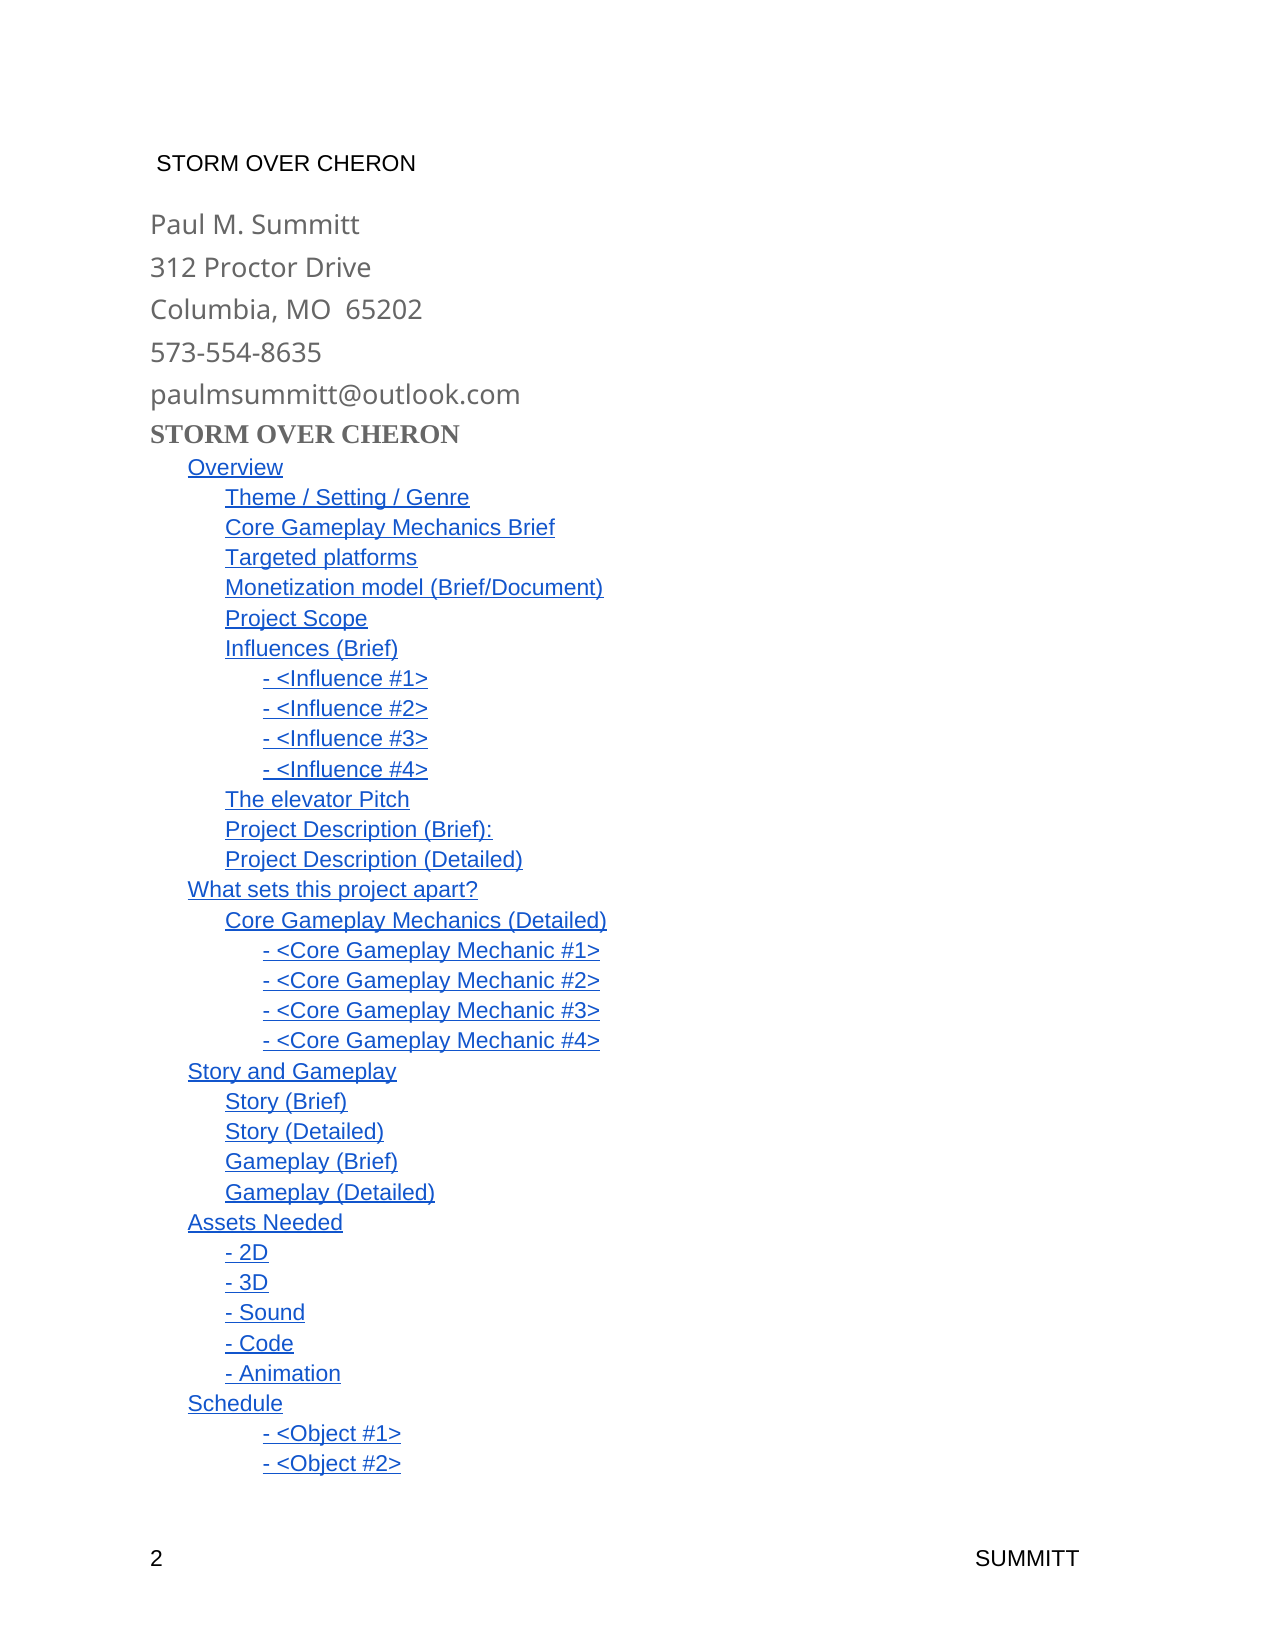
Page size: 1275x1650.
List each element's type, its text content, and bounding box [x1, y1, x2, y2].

text paulmsummitt@outlook.com [150, 375, 1125, 412]
text - Animation [225, 1360, 1125, 1386]
text STORM OVER CHERON [150, 418, 1125, 449]
text Story and Gameplay [187, 1058, 1125, 1084]
text - <Influence #3> [262, 725, 1125, 752]
text Targeted platforms [225, 544, 1125, 571]
text - 3D [225, 1269, 1125, 1296]
text Gameplay (Brief) [225, 1148, 1125, 1175]
text - <Core Gameplay Mechanic #3> [262, 997, 1125, 1024]
text Overview [187, 453, 1125, 480]
text - <Core Gameplay Mechanic #2> [262, 967, 1125, 993]
text 312 Proctor Drive [150, 248, 1125, 285]
text Core Gameplay Mechanics (Detailed) [225, 907, 1125, 933]
text Project Scope [225, 604, 1125, 631]
text Schedule [187, 1390, 1125, 1416]
text - <Influence #4> [262, 756, 1125, 782]
text - Code [225, 1329, 1125, 1356]
text - 2D [225, 1239, 1125, 1265]
text - <Object #2> [262, 1450, 1125, 1477]
text Columbia, MO 65202 [150, 291, 1125, 327]
text Influences (Brief) [225, 635, 1125, 661]
text - Sound [225, 1299, 1125, 1326]
text - <Influence #1> [262, 665, 1125, 691]
text - <Core Gameplay Mechanic #4> [262, 1027, 1125, 1054]
text Theme / Setting / Genre [225, 484, 1125, 510]
text - <Object #1> [262, 1420, 1125, 1447]
text Story (Brief) [225, 1088, 1125, 1114]
text Project Description (Detailed) [225, 846, 1125, 873]
text Project Description (Brief): [225, 816, 1125, 842]
text Assets Needed [187, 1209, 1125, 1235]
text 573-554-8635 [150, 333, 1125, 370]
text Gameplay (Detailed) [225, 1178, 1125, 1205]
text Monetization model (Brief/Document) [225, 574, 1125, 601]
text The elevator Pitch [225, 786, 1125, 812]
text What sets this project apart? [187, 876, 1125, 903]
text Story (Detailed) [225, 1118, 1125, 1144]
text - <Core Gameplay Mechanic #1> [262, 937, 1125, 963]
text Paul M. Summitt [150, 206, 1125, 243]
text - <Influence #2> [262, 695, 1125, 722]
text Core Gameplay Mechanics Brief [225, 514, 1125, 540]
